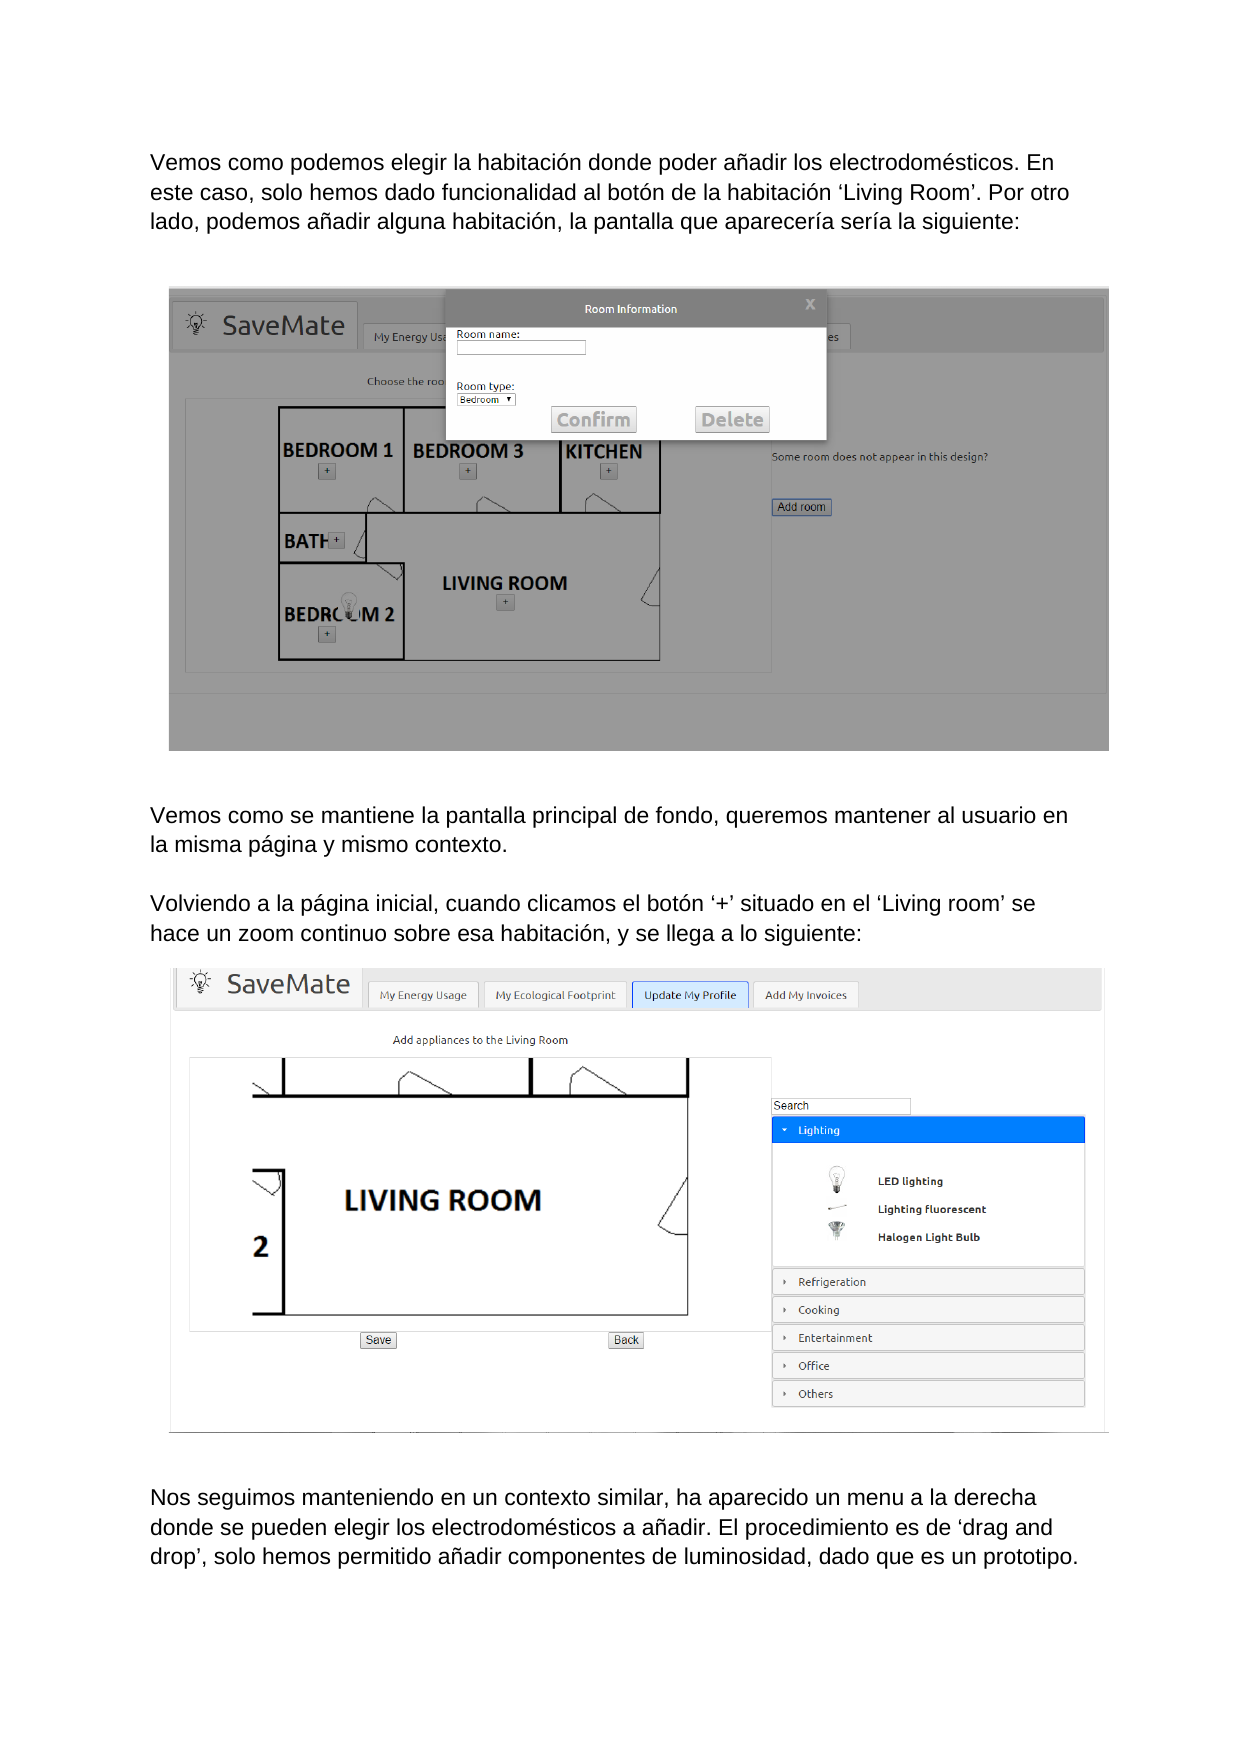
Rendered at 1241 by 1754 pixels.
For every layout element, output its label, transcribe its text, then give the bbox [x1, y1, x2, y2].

text Vemos como podemos elegir la habitación donde poder añadir los electrodomésticos. En este caso, solo hemos dado funcionalidad al botón de la habitación ‘Living Room’. Por otro lado, podemos añadir alguna habitación, la pantalla que aparecería sería la siguiente: [150, 150, 1091, 234]
picture [168, 968, 1109, 1433]
text Vemos como se mantiene la pantalla principal de fondo, queremos mantener al usuario en la misma página y mismo contexto. [150, 803, 1091, 858]
text Nos seguimos manteniendo en un contexto similar, ha aparecido un menu a la derecha donde se pueden elegir los electrodomésticos a añadir. El procedimiento es de ‘drag and drop’, solo hemos permitido añadir componentes de luminosidad, dado que es un prototipo. [150, 1485, 1091, 1569]
picture [168, 286, 1109, 751]
text Volviendo a la página inicial, cuando clicamos el botón ‘+’ situado en el ‘Living room’ se hace un zoom continuo sobre esa habitación, y se llega a lo siguiente: [150, 891, 1091, 946]
